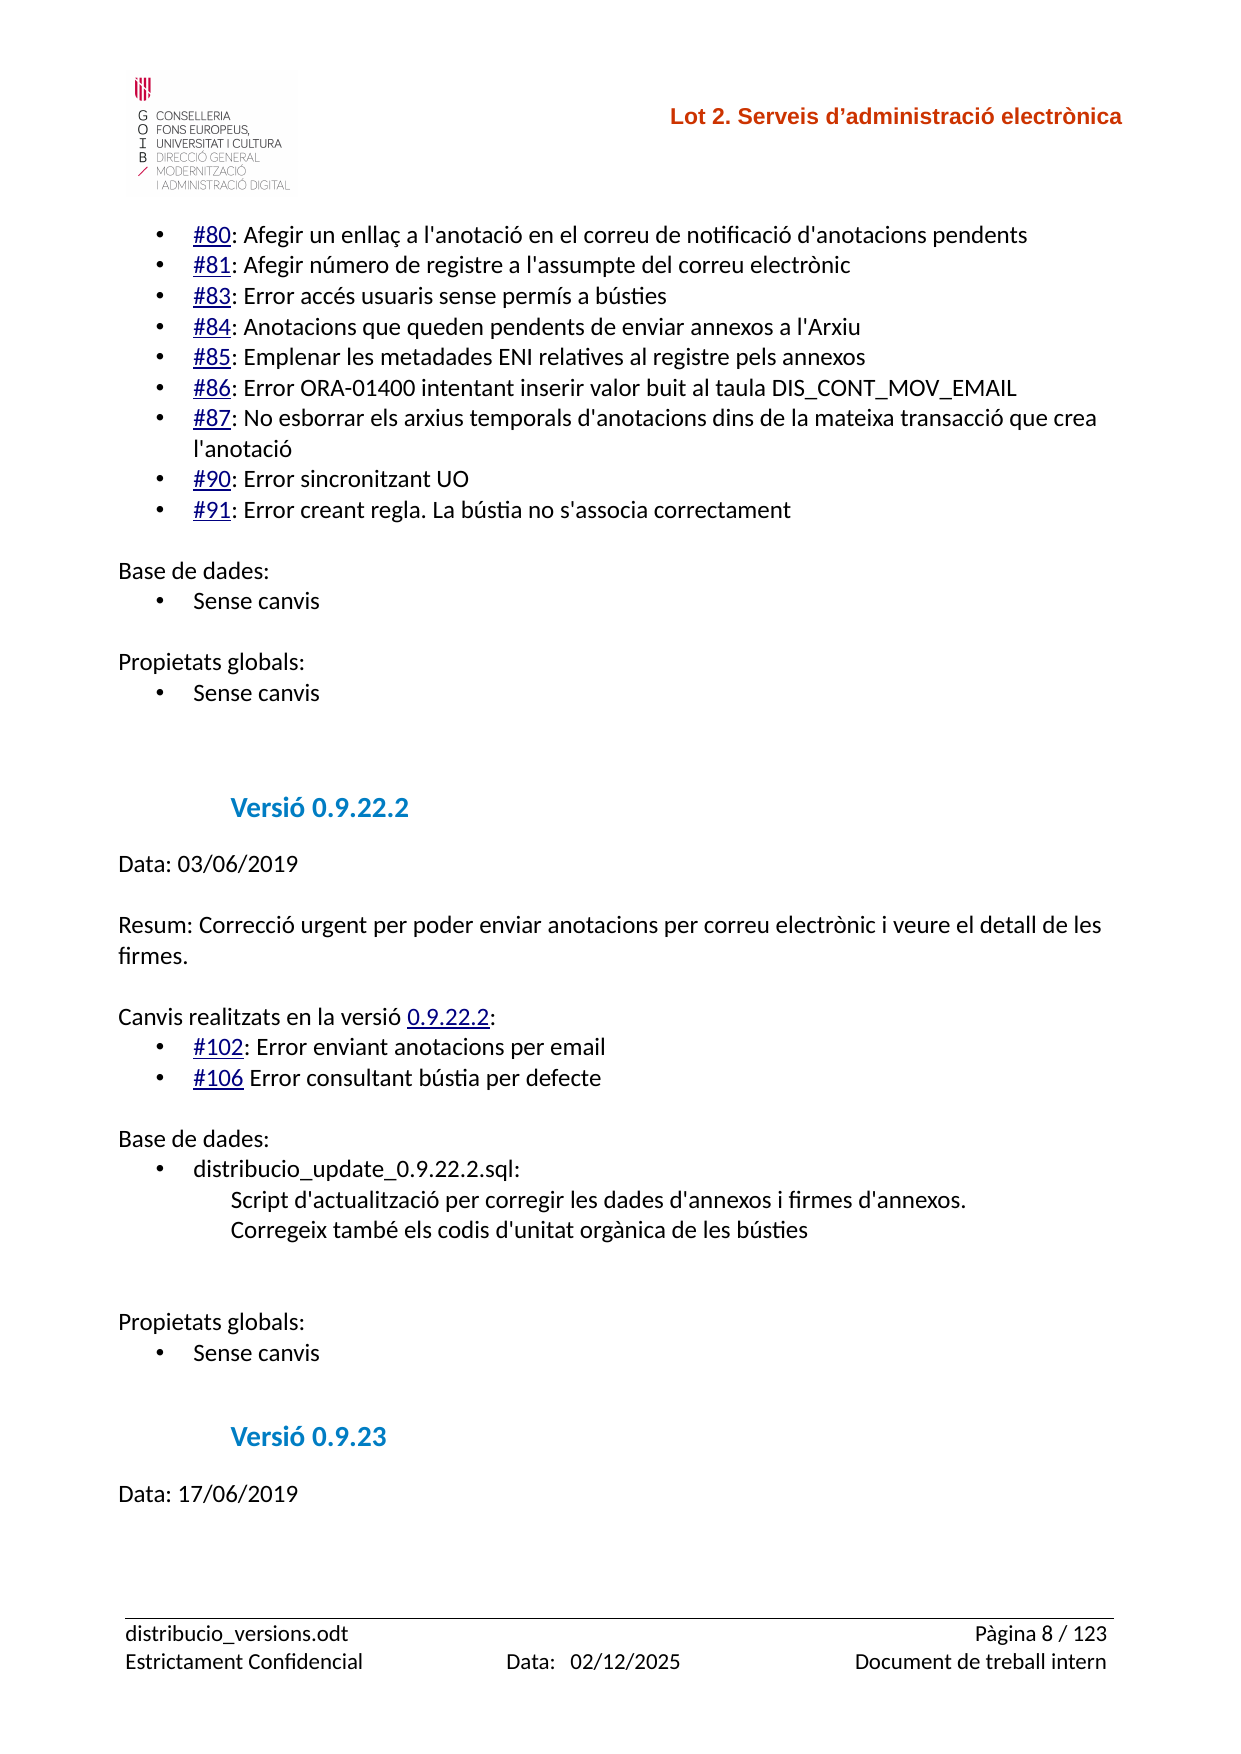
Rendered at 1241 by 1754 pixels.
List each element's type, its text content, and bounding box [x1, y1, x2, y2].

list #80: Afegir un enllaç a l'anotació en el correu de notificació d'anotacions pendents [156, 219, 1122, 250]
text Base de dades: [118, 555, 1122, 585]
text Canvis realitzats en la versió 0.9.22.2: [118, 1001, 1122, 1032]
text Data: 17/06/2019 [118, 1478, 1122, 1508]
list #106 Error consultant bústia per defecte [156, 1062, 1122, 1093]
text Resum: Correcció urgent per poder enviar anotacions per correu electrònic i veure el detall de les firmes. [118, 909, 1122, 971]
list Sense canvis [156, 585, 1122, 616]
list #91: Error creant regla. La bústia no s'associa correctament [156, 494, 1122, 524]
list #84: Anotacions que queden pendents de enviar annexos a l'Arxiu [156, 311, 1122, 341]
list #86: Error ORA-01400 intentant inserir valor buit al taula DIS_CONT_MOV_EMAIL [156, 372, 1122, 402]
list Sense canvis [156, 677, 1122, 707]
list Script d'actualització per corregir les dades d'annexos i firmes d'annexos. [193, 1184, 1122, 1215]
text Propietats globals: [118, 1306, 1122, 1337]
text Propietats globals: [118, 646, 1122, 677]
list distribucio_update_0.9.22.2.sql: [156, 1154, 1122, 1184]
list #83: Error accés usuaris sense permís a bústies [156, 280, 1122, 311]
list Corregeix també els codis d'unitat orgànica de les bústies [193, 1215, 1122, 1245]
list #102: Error enviant anotacions per email [156, 1032, 1122, 1062]
list #81: Afegir número de registre a l'assumpte del correu electrònic [156, 250, 1122, 280]
text Base de dades: [118, 1123, 1122, 1154]
picture [126, 70, 299, 197]
list #90: Error sincronitzant UO [156, 463, 1122, 494]
list #87: No esborrar els arxius temporals d'anotacions dins de la mateixa transacció que crea l'anotació [156, 402, 1122, 463]
subtitle Versió 0.9.22.2 [153, 789, 1122, 825]
list #85: Emplenar les metadades ENI relatives al registre pels annexos [156, 341, 1122, 372]
text Data: 03/06/2019 [118, 848, 1122, 879]
subtitle Versió 0.9.23 [153, 1418, 1122, 1454]
list Sense canvis [156, 1337, 1122, 1367]
